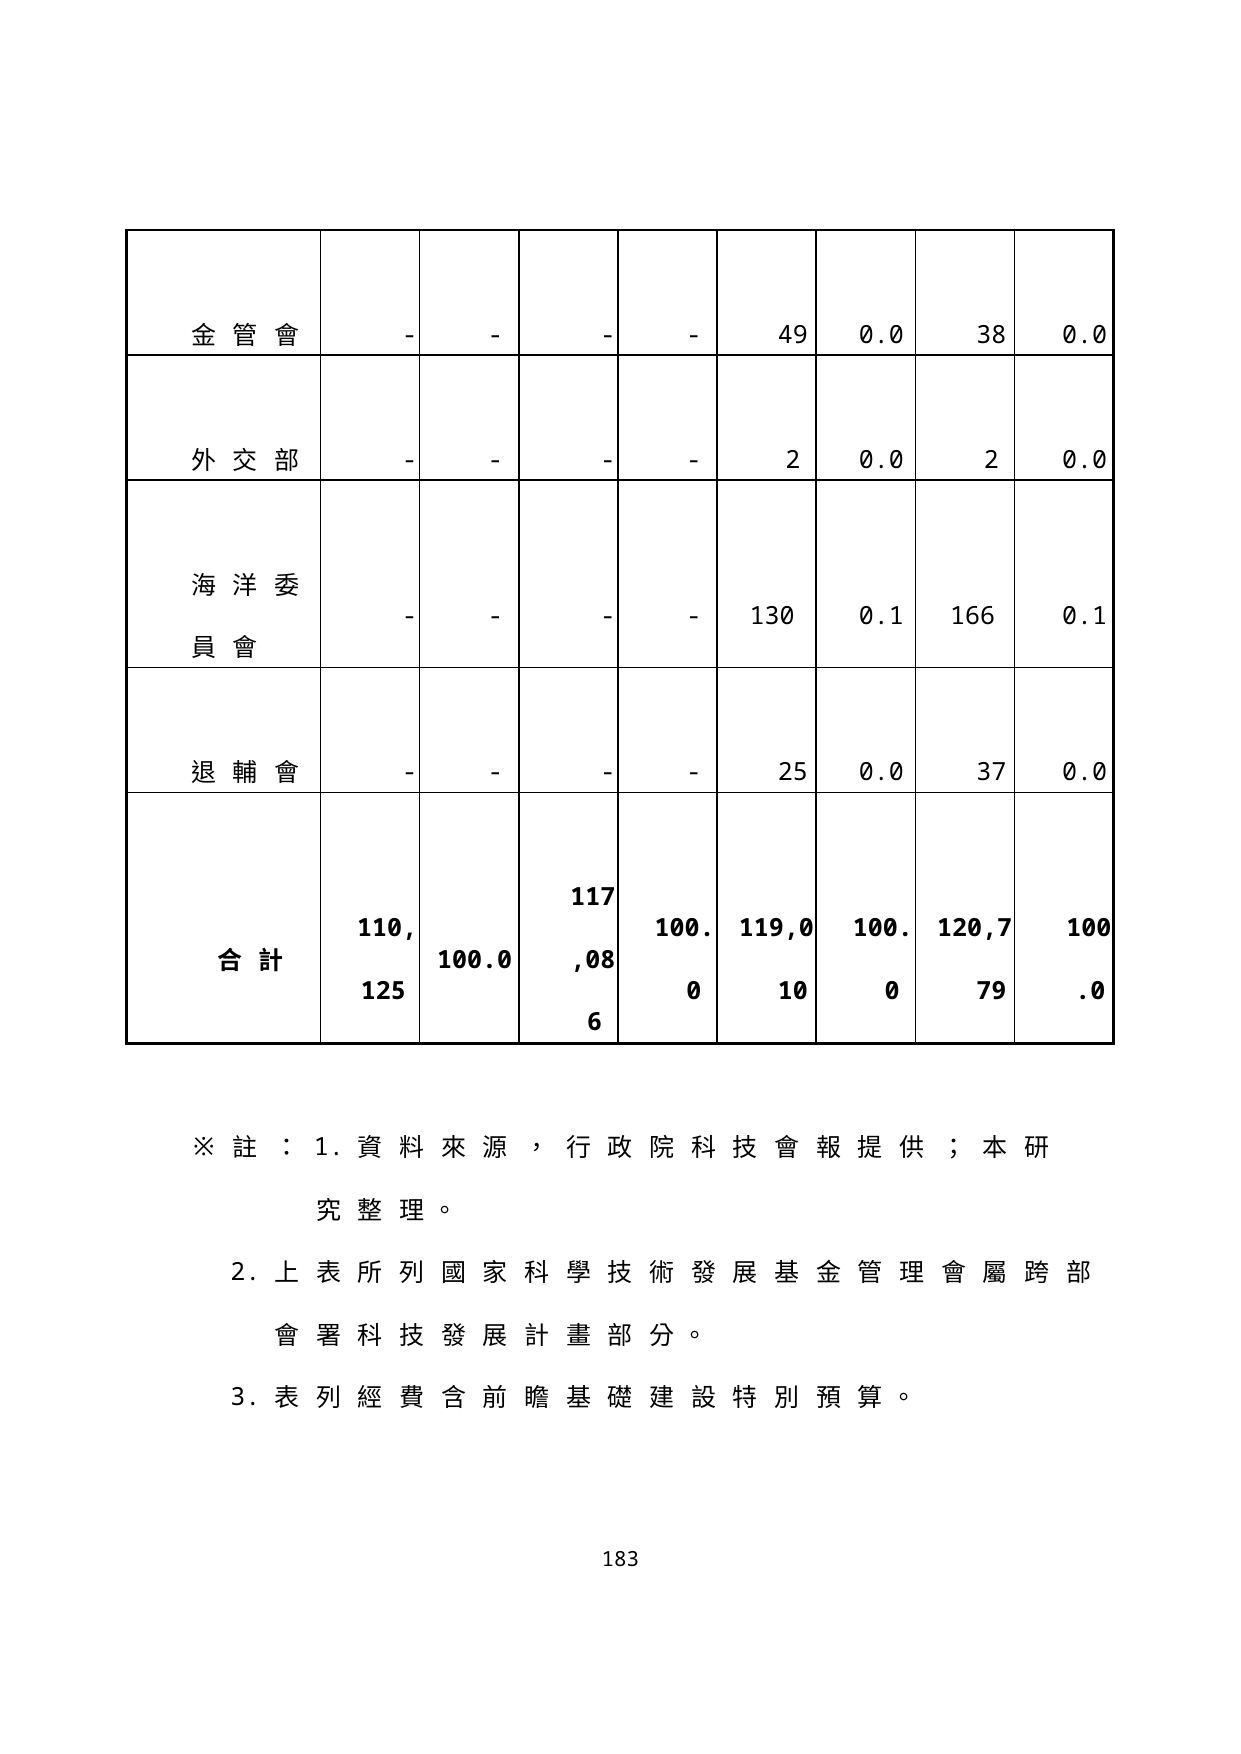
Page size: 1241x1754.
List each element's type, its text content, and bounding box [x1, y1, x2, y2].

table_cell 合計 [128, 793, 320, 1042]
table_cell - [321, 356, 419, 479]
table_cell - [321, 668, 419, 792]
table_cell 0.1 [817, 481, 915, 667]
table_cell 海洋委員會 [128, 481, 320, 667]
table_cell - [321, 481, 419, 667]
table_cell 100.0 [1015, 793, 1112, 1042]
text 3.表列經費含前瞻基礎建設特別預算。 [207, 1354, 1111, 1417]
table_cell 119,010 [718, 793, 815, 1042]
table_cell 130 [718, 481, 815, 667]
table_cell 100.0 [817, 793, 915, 1042]
table_cell 0.0 [1015, 668, 1112, 792]
table_cell - [420, 231, 518, 354]
table_cell - [619, 481, 716, 667]
table_cell 0.0 [1015, 356, 1112, 479]
table_cell - [420, 668, 518, 792]
table_cell 117,086 [520, 793, 617, 1042]
table_cell - [520, 356, 617, 479]
table_cell 外交部 [128, 356, 320, 479]
table_cell 2 [916, 356, 1014, 479]
table_cell 38 [916, 231, 1014, 354]
table_cell 100.0 [420, 793, 518, 1042]
table_cell 49 [718, 231, 815, 354]
table_cell - [619, 231, 716, 354]
table_cell 120,779 [916, 793, 1014, 1042]
table_cell 166 [916, 481, 1014, 667]
table_cell - [420, 481, 518, 667]
table_cell - [619, 356, 716, 479]
table_cell 金管會 [128, 231, 320, 354]
table_cell 0.0 [817, 668, 915, 792]
table_cell - [520, 231, 617, 354]
text 2.上表所列國家科學技術發展基金管理會屬跨部會署科技發展計畫部分。 [207, 1229, 1111, 1354]
table_cell 2 [718, 356, 815, 479]
table_cell - [520, 481, 617, 667]
table_cell 0.0 [817, 356, 915, 479]
table_cell - [520, 668, 617, 792]
table_cell 110,125 [321, 793, 419, 1042]
table_cell 100.0 [619, 793, 716, 1042]
table_cell - [321, 231, 419, 354]
table_cell 退輔會 [128, 668, 320, 792]
text ※註：1.資料來源，行政院科技會報提供；本研究整理。 [133, 1104, 1064, 1229]
table_cell - [619, 668, 716, 792]
table_cell 0.0 [1015, 231, 1112, 354]
table_cell 37 [916, 668, 1014, 792]
table_cell - [420, 356, 518, 479]
table_cell 25 [718, 668, 815, 792]
table_cell 0.1 [1015, 481, 1112, 667]
table_cell 0.0 [817, 231, 915, 354]
